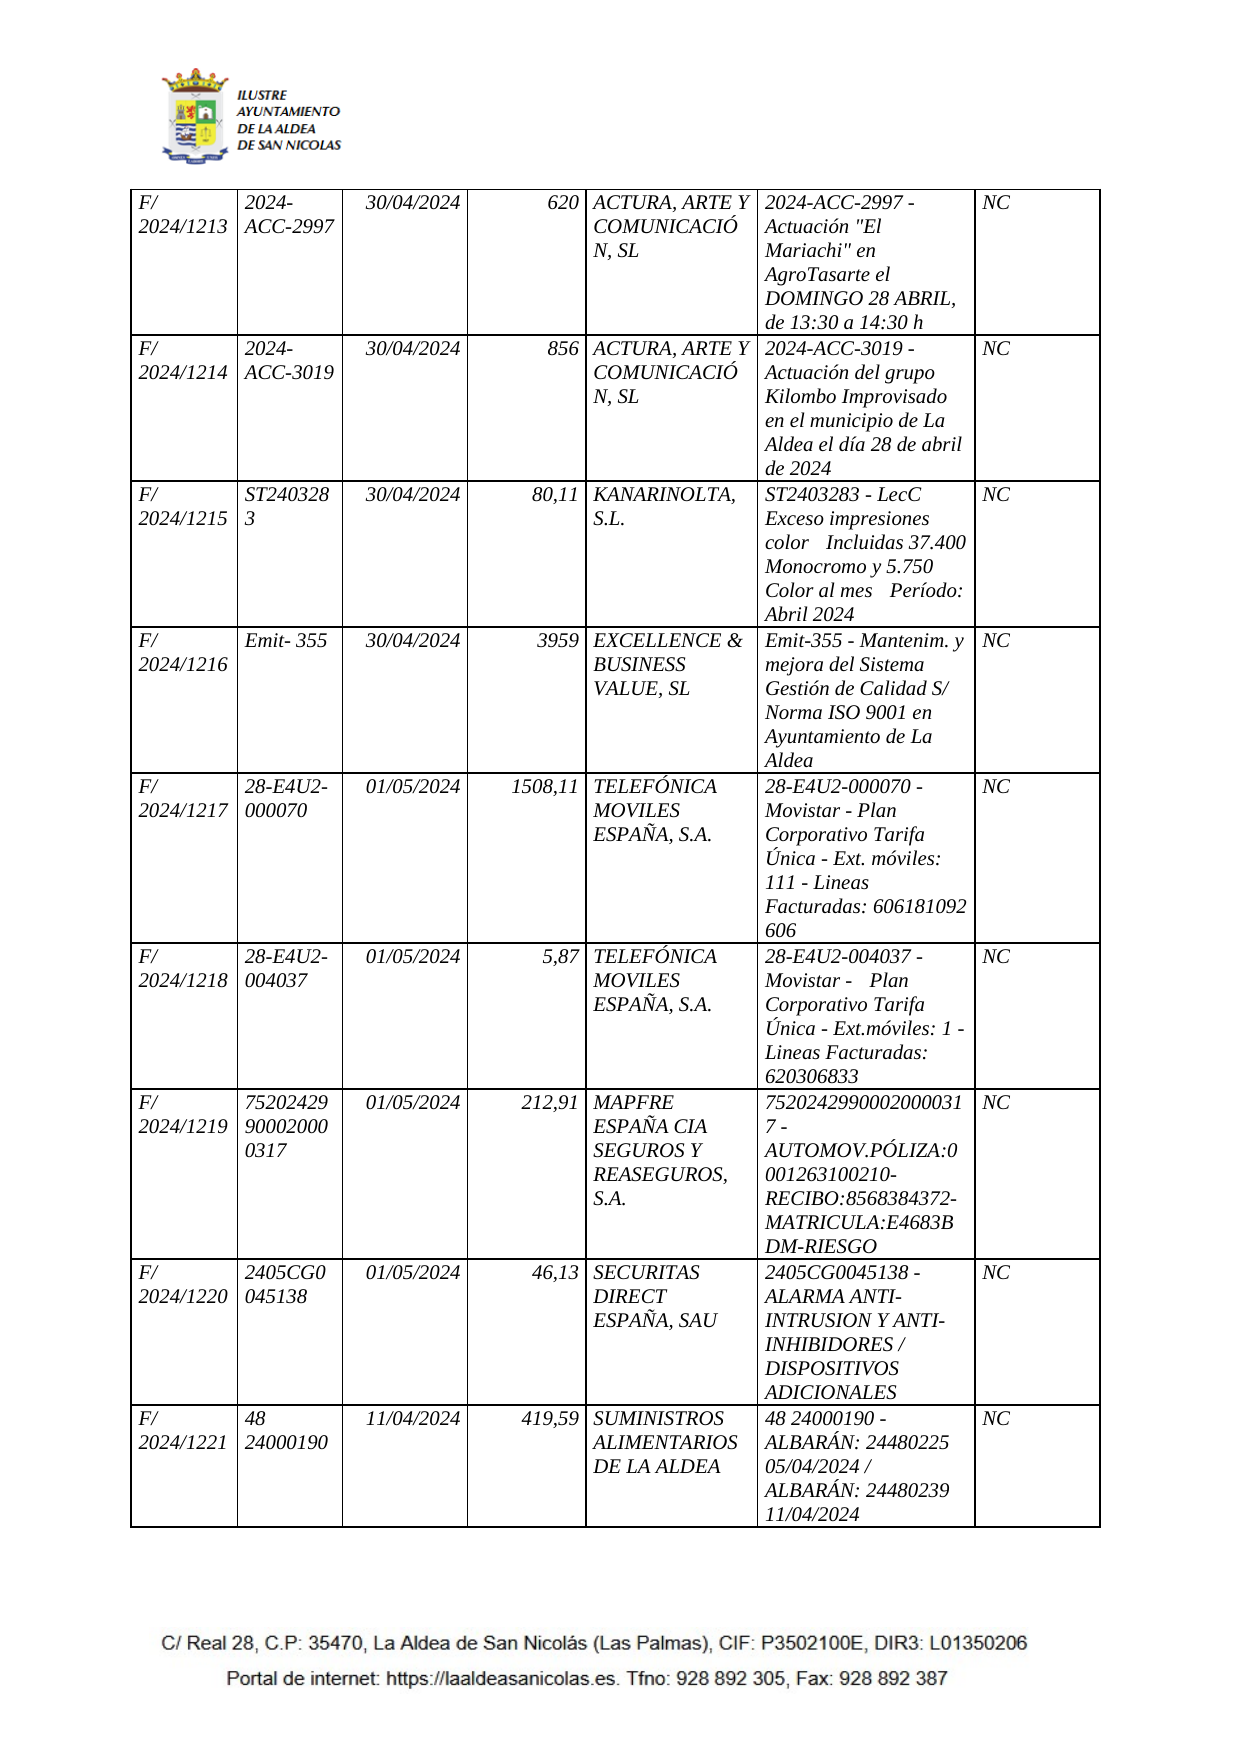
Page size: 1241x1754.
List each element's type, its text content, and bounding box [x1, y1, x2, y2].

table_cell F/2024/1217 [132, 774, 237, 942]
table_cell 2405CG0045138 [238, 1260, 342, 1404]
table_cell F/2024/1219 [132, 1090, 237, 1258]
table_cell 2024-ACC-3019 [238, 336, 342, 480]
table_cell 01/05/2024 [343, 1090, 467, 1258]
table_cell NC [976, 190, 1099, 334]
table_cell NC [976, 482, 1099, 626]
table_cell ST2403283 - LecC Exceso impresiones color Incluidas 37.400 Monocromo y 5.750 Color al mes Período: Abril 2024 [758, 482, 974, 626]
table_cell F/2024/1218 [132, 944, 237, 1088]
table_cell TELEFÓNICA MOVILES ESPAÑA, S.A. [587, 774, 757, 942]
table_cell F/2024/1220 [132, 1260, 237, 1404]
table_cell 28-E4U2-004037 [238, 944, 342, 1088]
table_cell 30/04/2024 [343, 482, 467, 626]
table_cell 620 [468, 190, 585, 334]
picture [148, 60, 357, 172]
table_cell 75202429900020000317 - AUTOMOV.PÓLIZA:0001263100210-RECIBO:8568384372-MATRICULA:E4683BDM-RIESGO [758, 1090, 974, 1258]
table_cell MAPFRE ESPAÑA CIA SEGUROS Y REASEGUROS, S.A. [587, 1090, 757, 1258]
table_cell NC [976, 1260, 1099, 1404]
table_cell 856 [468, 336, 585, 480]
table_cell NC [976, 336, 1099, 480]
table_cell 5,87 [468, 944, 585, 1088]
table_cell SECURITAS DIRECT ESPAÑA, SAU [587, 1260, 757, 1404]
table_cell 2405CG0045138 - ALARMA ANTI-INTRUSION Y ANTI-INHIBIDORES / DISPOSITIVOS ADICIONALES [758, 1260, 974, 1404]
table_cell ST2403283 [238, 482, 342, 626]
table_cell 11/04/2024 [343, 1406, 467, 1526]
table_cell 2024-ACC-3019 -Actuación del grupo Kilombo Improvisado en el municipio de La Aldea el día 28 de abril de 2024 [758, 336, 974, 480]
table_cell 30/04/2024 [343, 628, 467, 772]
table_cell NC [976, 1090, 1099, 1258]
table_cell 1508,11 [468, 774, 585, 942]
table_cell SUMINISTROS ALIMENTARIOS DE LA ALDEA [587, 1406, 757, 1526]
picture [149, 1627, 1034, 1694]
table_cell F/2024/1216 [132, 628, 237, 772]
table_cell F/2024/1214 [132, 336, 237, 480]
table_cell 75202429900020000317 [238, 1090, 342, 1258]
table_cell 01/05/2024 [343, 774, 467, 942]
table_cell NC [976, 774, 1099, 942]
table_cell 28-E4U2-000070 [238, 774, 342, 942]
table_cell ACTURA, ARTE Y COMUNICACIÓN, SL [587, 336, 757, 480]
table_cell F/2024/1221 [132, 1406, 237, 1526]
table_cell NC [976, 944, 1099, 1088]
table_cell 419,59 [468, 1406, 585, 1526]
table_cell 48 24000190 [238, 1406, 342, 1526]
table_cell Emit-355 - Mantenim. y mejora del Sistema Gestión de Calidad S/ Norma ISO 9001 en Ayuntamiento de La Aldea [758, 628, 974, 772]
table_cell NC [976, 628, 1099, 772]
table_cell 46,13 [468, 1260, 585, 1404]
table_cell 28-E4U2-000070 - Movistar - Plan Corporativo Tarifa Única - Ext. móviles: 111 - Lineas Facturadas: 606181092 606 [758, 774, 974, 942]
table_cell 2024-ACC-2997 [238, 190, 342, 334]
table_cell 28-E4U2-004037 - Movistar - Plan Corporativo Tarifa Única - Ext.móviles: 1 - Lineas Facturadas: 620306833 [758, 944, 974, 1088]
table_cell 01/05/2024 [343, 1260, 467, 1404]
table_cell 01/05/2024 [343, 944, 467, 1088]
table_cell ACTURA, ARTE Y COMUNICACIÓN, SL [587, 190, 757, 334]
table_cell 3959 [468, 628, 585, 772]
table_cell 212,91 [468, 1090, 585, 1258]
table_cell 30/04/2024 [343, 190, 467, 334]
table_cell TELEFÓNICA MOVILES ESPAÑA, S.A. [587, 944, 757, 1088]
table_cell Emit- 355 [238, 628, 342, 772]
table_cell F/2024/1215 [132, 482, 237, 626]
table_cell 80,11 [468, 482, 585, 626]
table_cell EXCELLENCE & BUSINESS VALUE, SL [587, 628, 757, 772]
table_cell NC [976, 1406, 1099, 1526]
table_cell KANARINOLTA, S.L. [587, 482, 757, 626]
table_cell 2024-ACC-2997 - Actuación "El Mariachi" en AgroTasarte el DOMINGO 28 ABRIL, de 13:30 a 14:30 h [758, 190, 974, 334]
table_cell 30/04/2024 [343, 336, 467, 480]
table_cell F/2024/1213 [132, 190, 237, 334]
table_cell 48 24000190 - ALBARÁN: 24480225 05/04/2024 / ALBARÁN: 24480239 11/04/2024 [758, 1406, 974, 1526]
